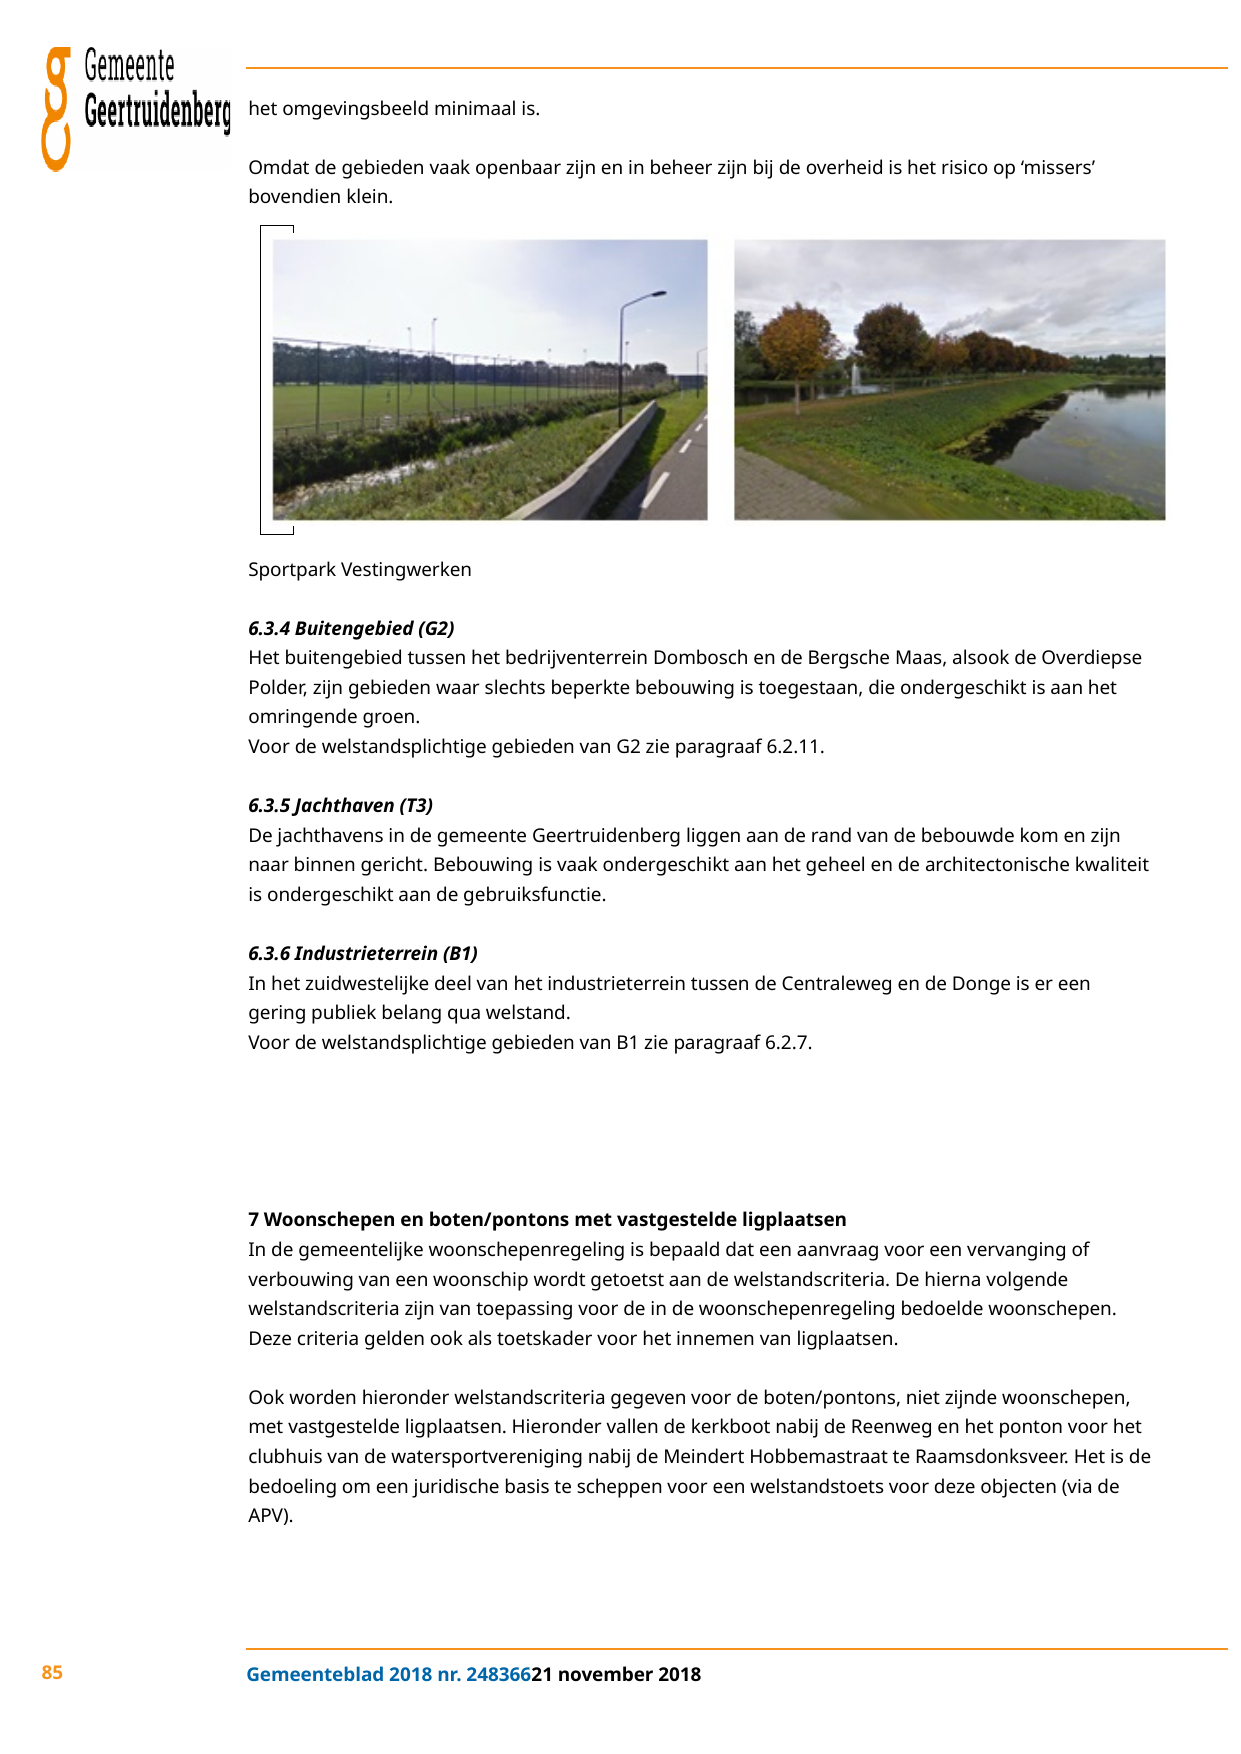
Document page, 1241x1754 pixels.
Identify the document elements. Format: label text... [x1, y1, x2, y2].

text In de gemeentelijke woonschepenregeling is bepaald dat een aanvraag voor een vervanging of verbouwing van een woonschip wordt getoetst aan de welstandscriteria. De hierna volgende welstandscriteria zijn van toepassing voor de in de woonschepenregeling bedoelde woonschepen. Deze criteria gelden ook als toetskader voor het innemen van ligplaatsen. [248, 1236, 1152, 1351]
picture [268, 233, 1173, 526]
text Omdat de gebieden vaak openbaar zijn en in beheer zijn bij de overheid is het risico op ‘missers’ bovendien klein. [248, 154, 1152, 209]
text De jachthavens in de gemeente Geertruidenberg liggen aan de rand van de bebouwde kom en zijn naar binnen gericht. Bebouwing is vaak ondergeschikt aan het geheel en de architectonische kwaliteit is ondergeschikt aan de gebruiksfunctie. [248, 822, 1152, 907]
text Ook worden hieronder welstandscriteria gegeven voor de boten/pontons, niet zijnde woonschepen, met vastgestelde ligplaatsen. Hieronder vallen de kerkboot nabij de Reenweg en het ponton voor het clubhuis van de watersportvereniging nabij de Meindert Hobbemastraat te Raamsdonksveer. Het is de bedoeling om een juridische basis te scheppen voor een welstandstoets voor deze objecten (via de APV). [248, 1384, 1152, 1528]
text 6.3.4 Buitengebied (G2) [248, 615, 1152, 641]
text Het buitengebied tussen het bedrijventerrein Dombosch en de Bergsche Maas, alsook de Overdiepse Polder, zijn gebieden waar slechts beperkte bebouwing is toegestaan, die ondergeschikt is aan het omringende groen. [248, 644, 1152, 729]
text het omgevingsbeeld minimaal is. [248, 95, 1152, 121]
text 7 Woonschepen en boten/pontons met vastgestelde ligplaatsen [248, 1207, 1152, 1232]
text 6.3.6 Industrieterrein (B1) [248, 940, 1152, 966]
text Sportpark Vestingwerken [248, 556, 1152, 581]
text Voor de welstandsplichtige gebieden van G2 zie paragraaf 6.2.11. [248, 733, 1152, 759]
picture [41, 47, 231, 172]
text 6.3.5 Jachthaven (T3) [248, 792, 1152, 818]
text In het zuidwestelijke deel van het industrieterrein tussen de Centraleweg en de Donge is er een gering publiek belang qua welstand. [248, 970, 1152, 1025]
text Voor de welstandsplichtige gebieden van B1 zie paragraaf 6.2.7. [248, 1029, 1152, 1055]
